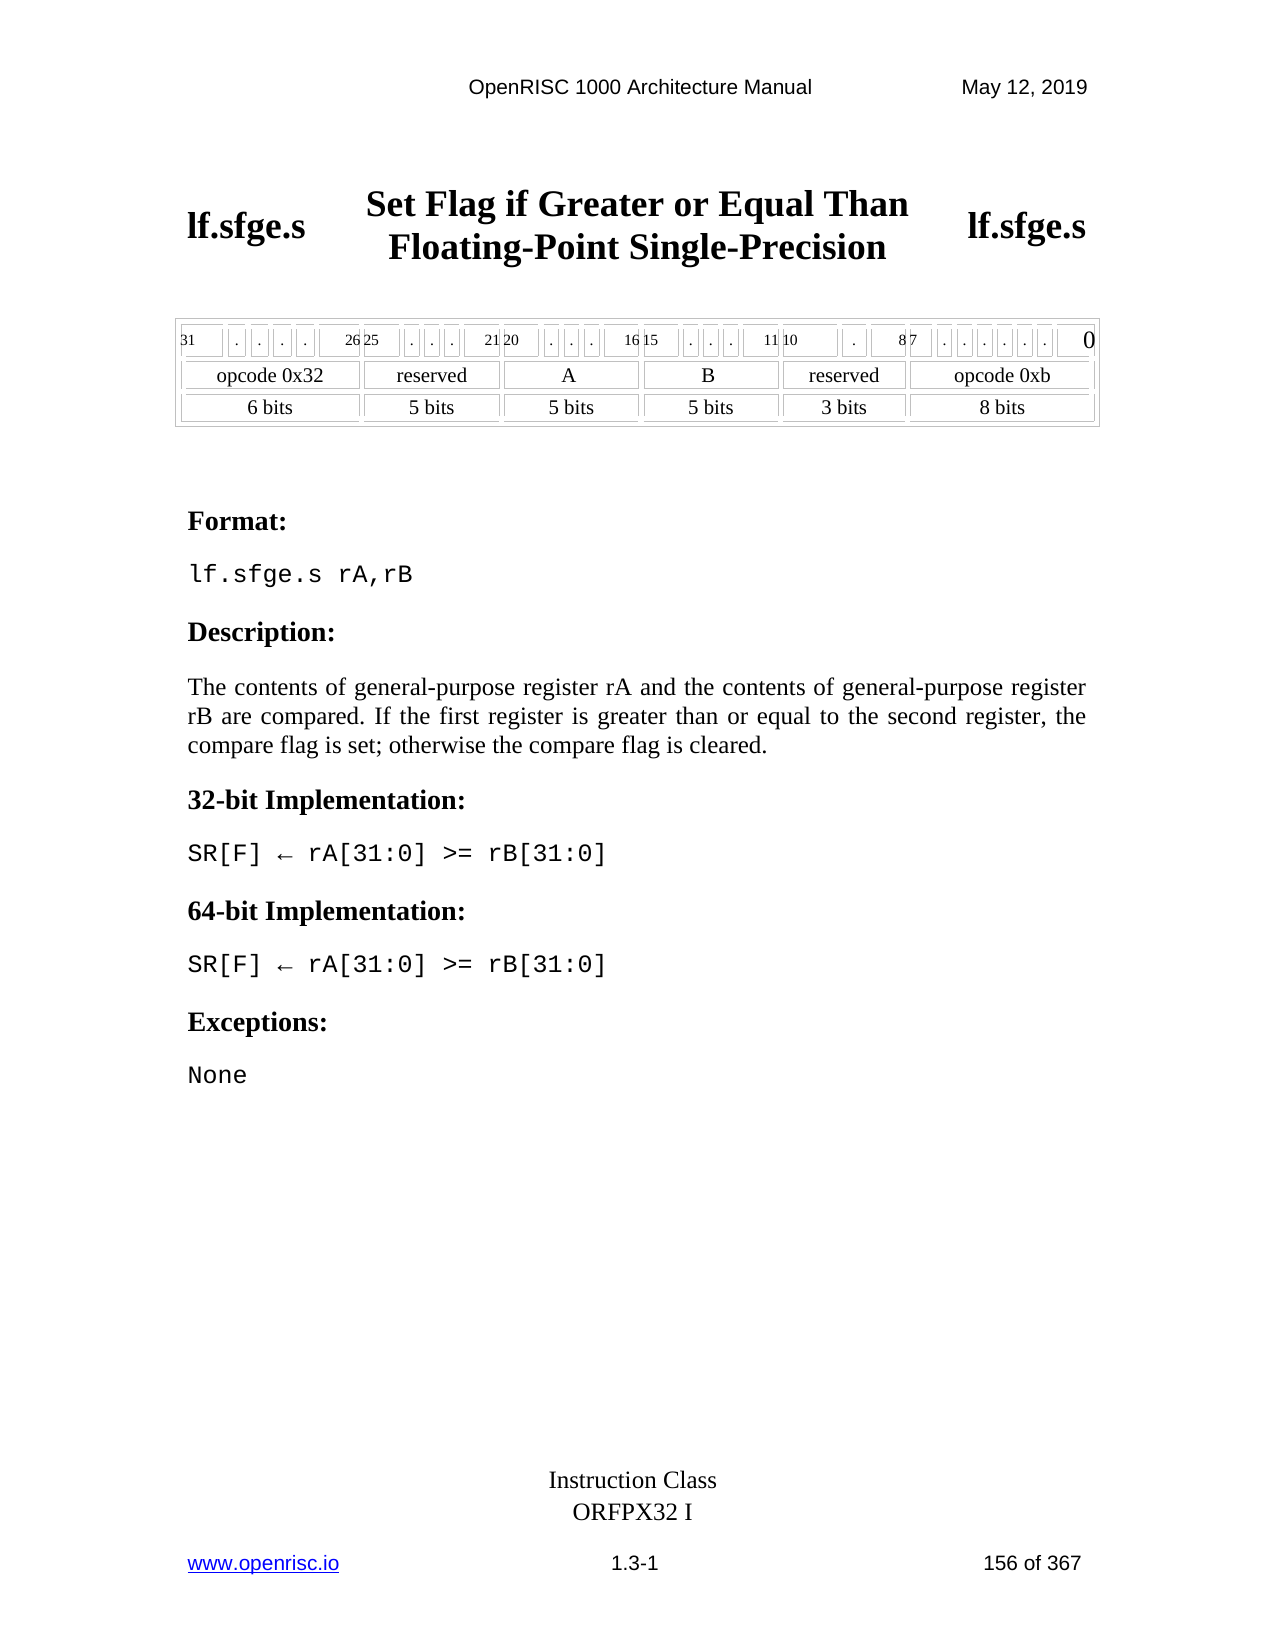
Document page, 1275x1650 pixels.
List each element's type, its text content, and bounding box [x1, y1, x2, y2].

text SR[F] ← rA[31:0] >= rB[31:0] [187, 952, 1087, 980]
text 32-bit Implementation: [187, 783, 1087, 816]
text 64-bit Implementation: [187, 894, 1087, 927]
text Description: [187, 615, 1087, 647]
text Format: [187, 504, 1087, 536]
text The contents of general-purpose register rA and the contents of general-purpose register rB are compared. If the first register is greater than or equal to the second register, the compare flag is set; otherwise the compare flag is cleared. [187, 672, 1087, 758]
text lf.sfge.s rA,rB [187, 561, 1087, 590]
text SR[F] ← rA[31:0] >= rB[31:0] [187, 841, 1087, 869]
text Exceptions: [187, 1005, 1087, 1037]
text None [187, 1062, 1087, 1091]
